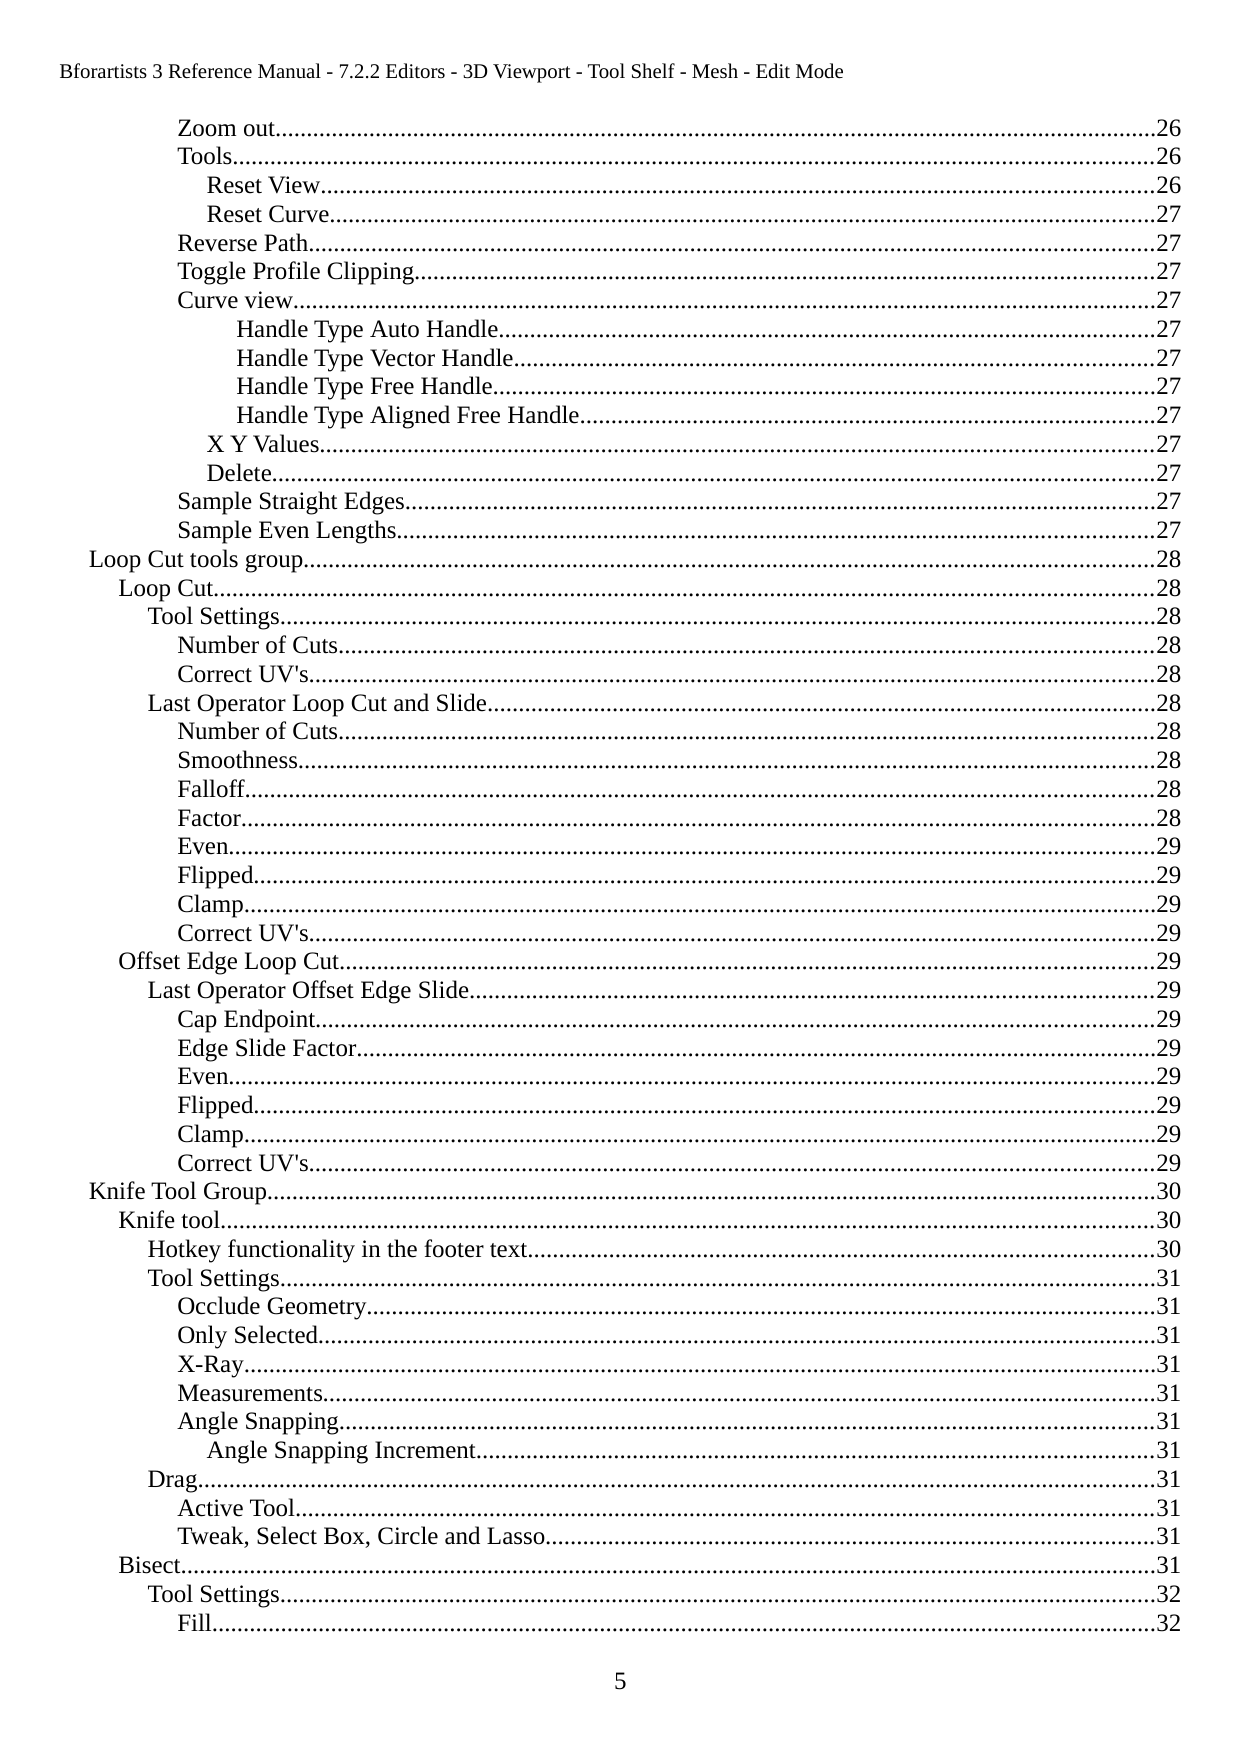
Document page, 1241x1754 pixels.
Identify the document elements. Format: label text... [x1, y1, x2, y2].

text X Y Values 27 [206, 429, 1181, 458]
text Loop Cut 28 [118, 573, 1181, 601]
text Toggle Profile Clipping 27 [177, 256, 1181, 285]
text Clamp 29 [177, 889, 1181, 918]
text Handle Type Vector Handle 27 [236, 343, 1181, 371]
text Correct UV's 29 [177, 1148, 1181, 1176]
text Correct UV's 29 [177, 918, 1181, 946]
text Occlude Geometry 31 [177, 1291, 1181, 1320]
text Even 29 [177, 1061, 1181, 1090]
text Smoothness 28 [177, 745, 1181, 774]
text Cap Endpoint 29 [177, 1004, 1181, 1033]
text Tools 26 [177, 141, 1181, 170]
text Number of Cuts 28 [177, 716, 1181, 745]
text Drag 31 [147, 1464, 1181, 1493]
text Tool Settings 32 [147, 1579, 1181, 1608]
text Handle Type Aligned Free Handle 27 [236, 400, 1181, 429]
text Fill 32 [177, 1608, 1181, 1636]
text Tool Settings 31 [147, 1263, 1181, 1291]
text Tweak, Select Box, Circle and Lasso 31 [177, 1521, 1181, 1550]
text Reverse Path 27 [177, 228, 1181, 256]
text Active Tool 31 [177, 1493, 1181, 1521]
text Handle Type Auto Handle 27 [236, 314, 1181, 343]
text Loop Cut tools group 28 [88, 544, 1181, 573]
text Sample Straight Edges 27 [177, 486, 1181, 515]
text Last Operator Loop Cut and Slide 28 [147, 688, 1181, 716]
text Factor 28 [177, 803, 1181, 831]
text X-Ray 31 [177, 1349, 1181, 1378]
text Only Selected 31 [177, 1320, 1181, 1349]
text Angle Snapping 31 [177, 1406, 1181, 1435]
text Correct UV's 28 [177, 659, 1181, 688]
text Bisect 31 [118, 1550, 1181, 1579]
text Edge Slide Factor 29 [177, 1033, 1181, 1061]
text Hotkey functionality in the footer text 30 [147, 1234, 1181, 1263]
text Tool Settings 28 [147, 601, 1181, 630]
text Angle Snapping Increment 31 [206, 1435, 1181, 1464]
text Even 29 [177, 831, 1181, 860]
text Last Operator Offset Edge Slide 29 [147, 975, 1181, 1004]
text Offset Edge Loop Cut 29 [118, 946, 1181, 975]
text Delete 27 [206, 458, 1181, 486]
text Flipped 29 [177, 1090, 1181, 1119]
text Clamp 29 [177, 1119, 1181, 1148]
text Knife Tool Group 30 [88, 1176, 1181, 1205]
text Reset View 26 [206, 170, 1181, 199]
text Falloff 28 [177, 774, 1181, 803]
text Reset Curve 27 [206, 199, 1181, 228]
text Zoom out 26 [177, 113, 1181, 141]
text Number of Cuts 28 [177, 630, 1181, 659]
text Curve view 27 [177, 285, 1181, 314]
text Knife tool 30 [118, 1205, 1181, 1234]
text Flipped 29 [177, 860, 1181, 889]
text Measurements 31 [177, 1378, 1181, 1406]
text Sample Even Lengths 27 [177, 515, 1181, 544]
text Handle Type Free Handle 27 [236, 371, 1181, 400]
